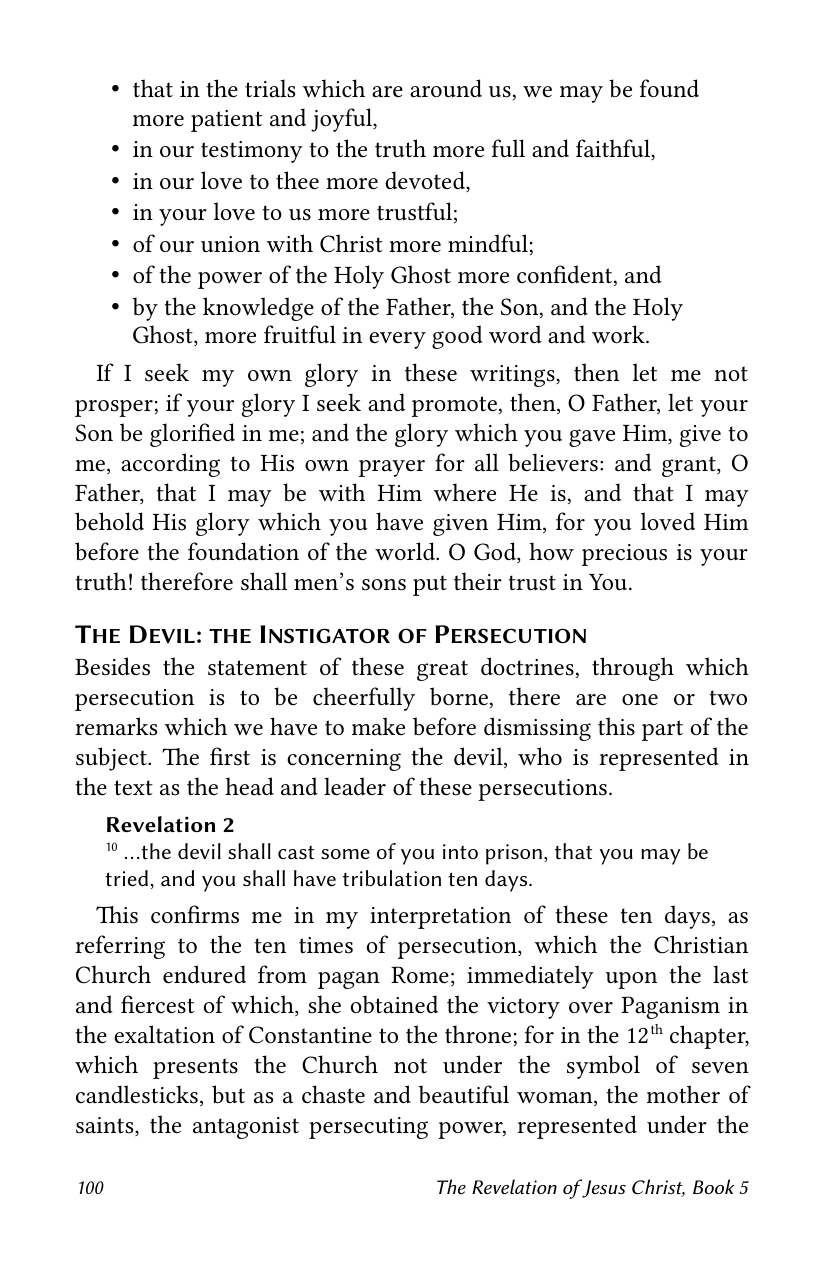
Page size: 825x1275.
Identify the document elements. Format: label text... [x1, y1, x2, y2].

text Revelation 2 [105, 812, 750, 838]
text Besides the statement of these great doctrines, through which persecution is to be cheerfully borne, there are one or two remarks which we have to make before dismissing this part of the subject. The first is concerning the devil, who is represented in the text as the head and leader of these persecutions. [75, 653, 750, 801]
list of our union with Christ more mindful; [111, 230, 750, 258]
text If I seek my own glory in these writings, then let me not prosper; if your glory I seek and promote, then, O Father, let your Son be glorified in me; and the glory which you gave Him, give to me, according to His own prayer for all believers: and grant, O Father, that I may be with Him where He is, and that I may behold His glory which you have given Him, for you loved Him before the foundation of the world. O God, how precious is your truth! therefore shall men’s sons put their trust in You. [75, 359, 750, 597]
list in our love to thee more devoted, [111, 167, 750, 195]
list by the knowledge of the Father, the Son, and the Holy Ghost, more fruitful in every good word and work. [111, 293, 750, 350]
text This confirms me in my interpretation of these ten days, as referring to the ten times of persecution, which the Christian Church endured from pagan Rome; immediately upon the last and fiercest of which, she obtained the victory over Paganism in the exaltation of Constantine to the throne; for in the 12th chapter, which presents the Church not under the symbol of seven candlesticks, but as a chaste and beautiful woman, the mother of saints, the antagonist persecuting power, represented under the [75, 901, 750, 1139]
list in our testimony to the truth more full and faithful, [111, 135, 750, 164]
subtitle The Devil: the Instigator of Persecution [75, 619, 750, 650]
list of the power of the Holy Ghost more confident, and [111, 261, 750, 290]
text 10 ...the devil shall cast some of you into prison, that you may be tried, and you shall have tribulation ten days. [105, 839, 720, 892]
list in your love to us more trustful; [111, 198, 750, 227]
list that in the trials which are around us, we may be found more patient and joyful, [111, 75, 750, 132]
